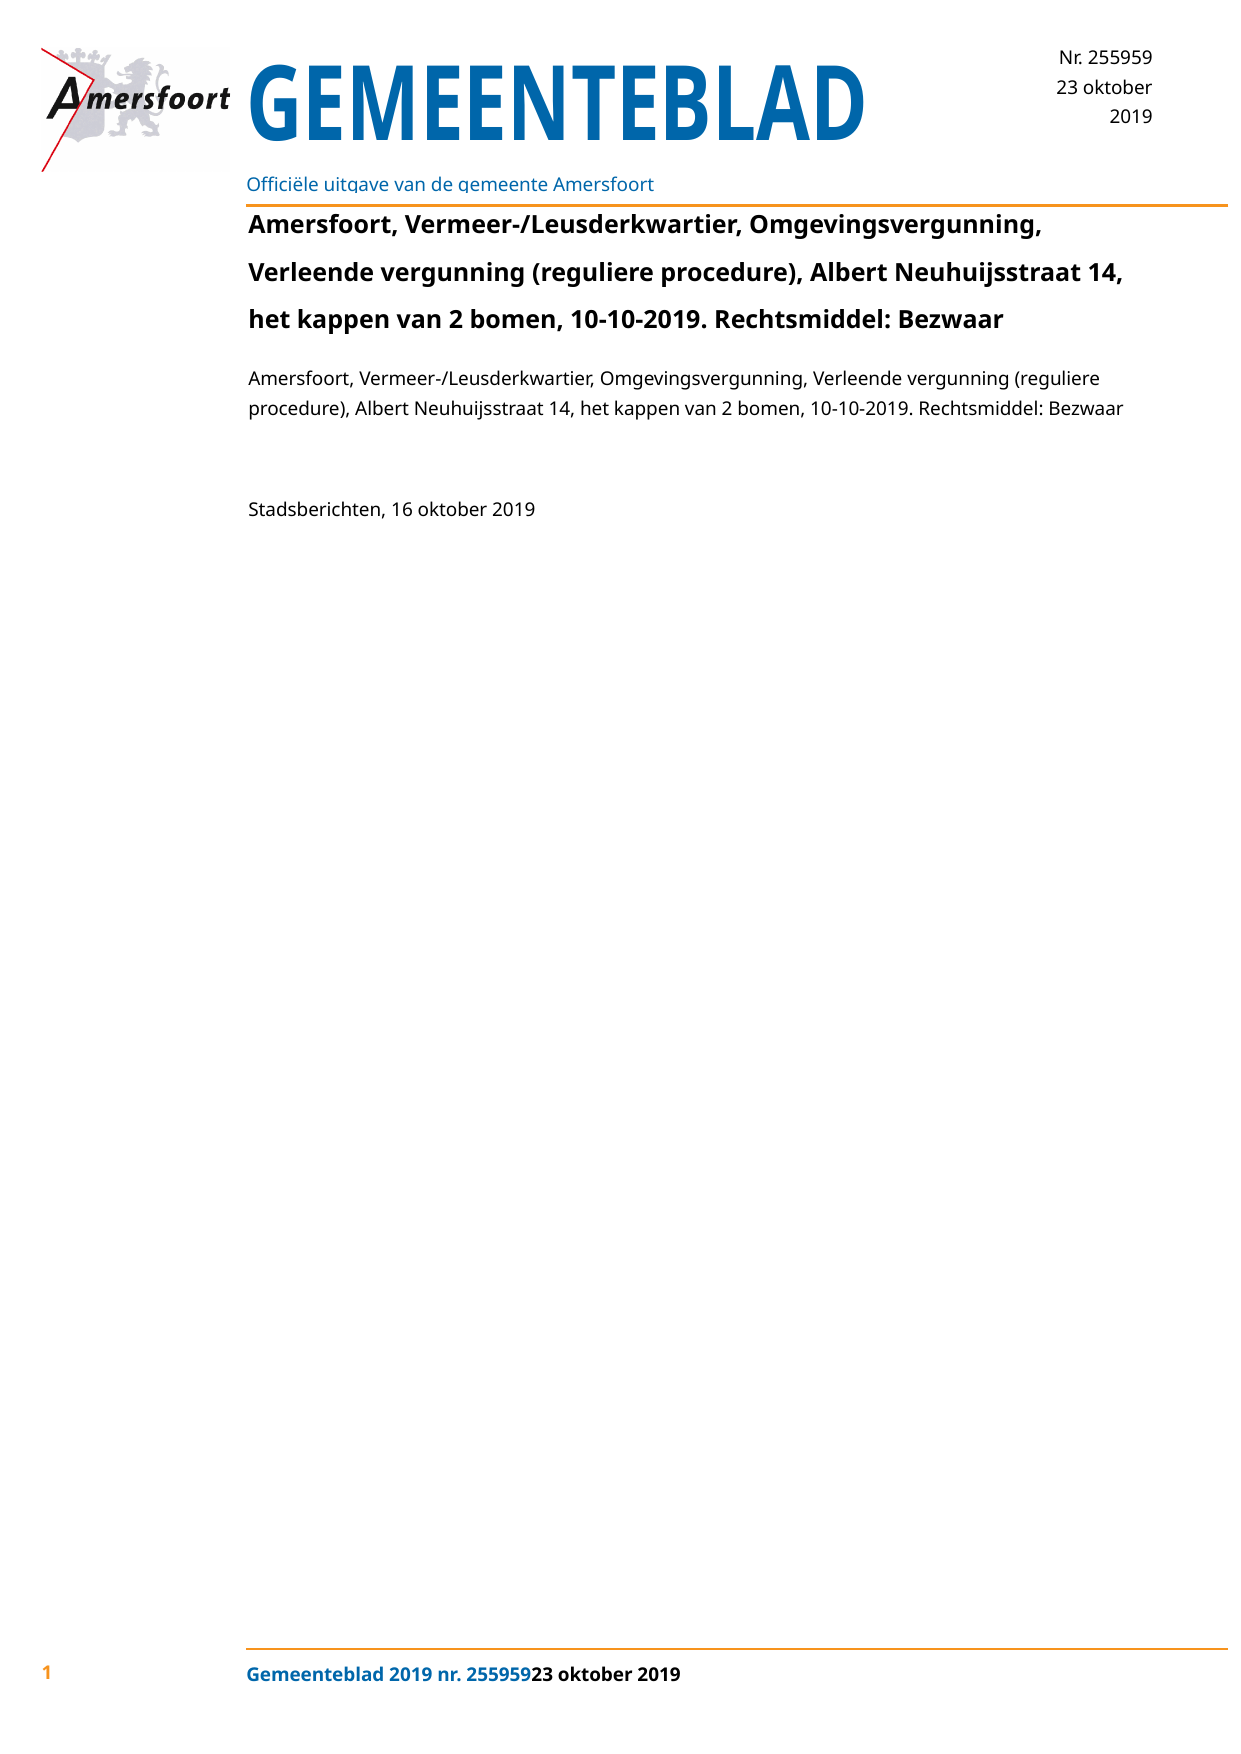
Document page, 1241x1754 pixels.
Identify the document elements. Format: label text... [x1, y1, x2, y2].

text Amersfoort, Vermeer-/Leusderkwartier, Omgevingsvergunning, Verleende vergunning (reguliere procedure), Albert Neuhuijsstraat 14, het kappen van 2 bomen, 10-10-2019. Rechtsmiddel: Bezwaar [248, 207, 1152, 336]
text Amersfoort, Vermeer-/Leusderkwartier, Omgevingsvergunning, Verleende vergunning (reguliere procedure), Albert Neuhuijsstraat 14, het kappen van 2 bomen, 10-10-2019. Rechtsmiddel: Bezwaar [248, 366, 1152, 421]
picture [41, 47, 231, 172]
text Stadsberichten, 16 oktober 2019 [248, 496, 1152, 522]
